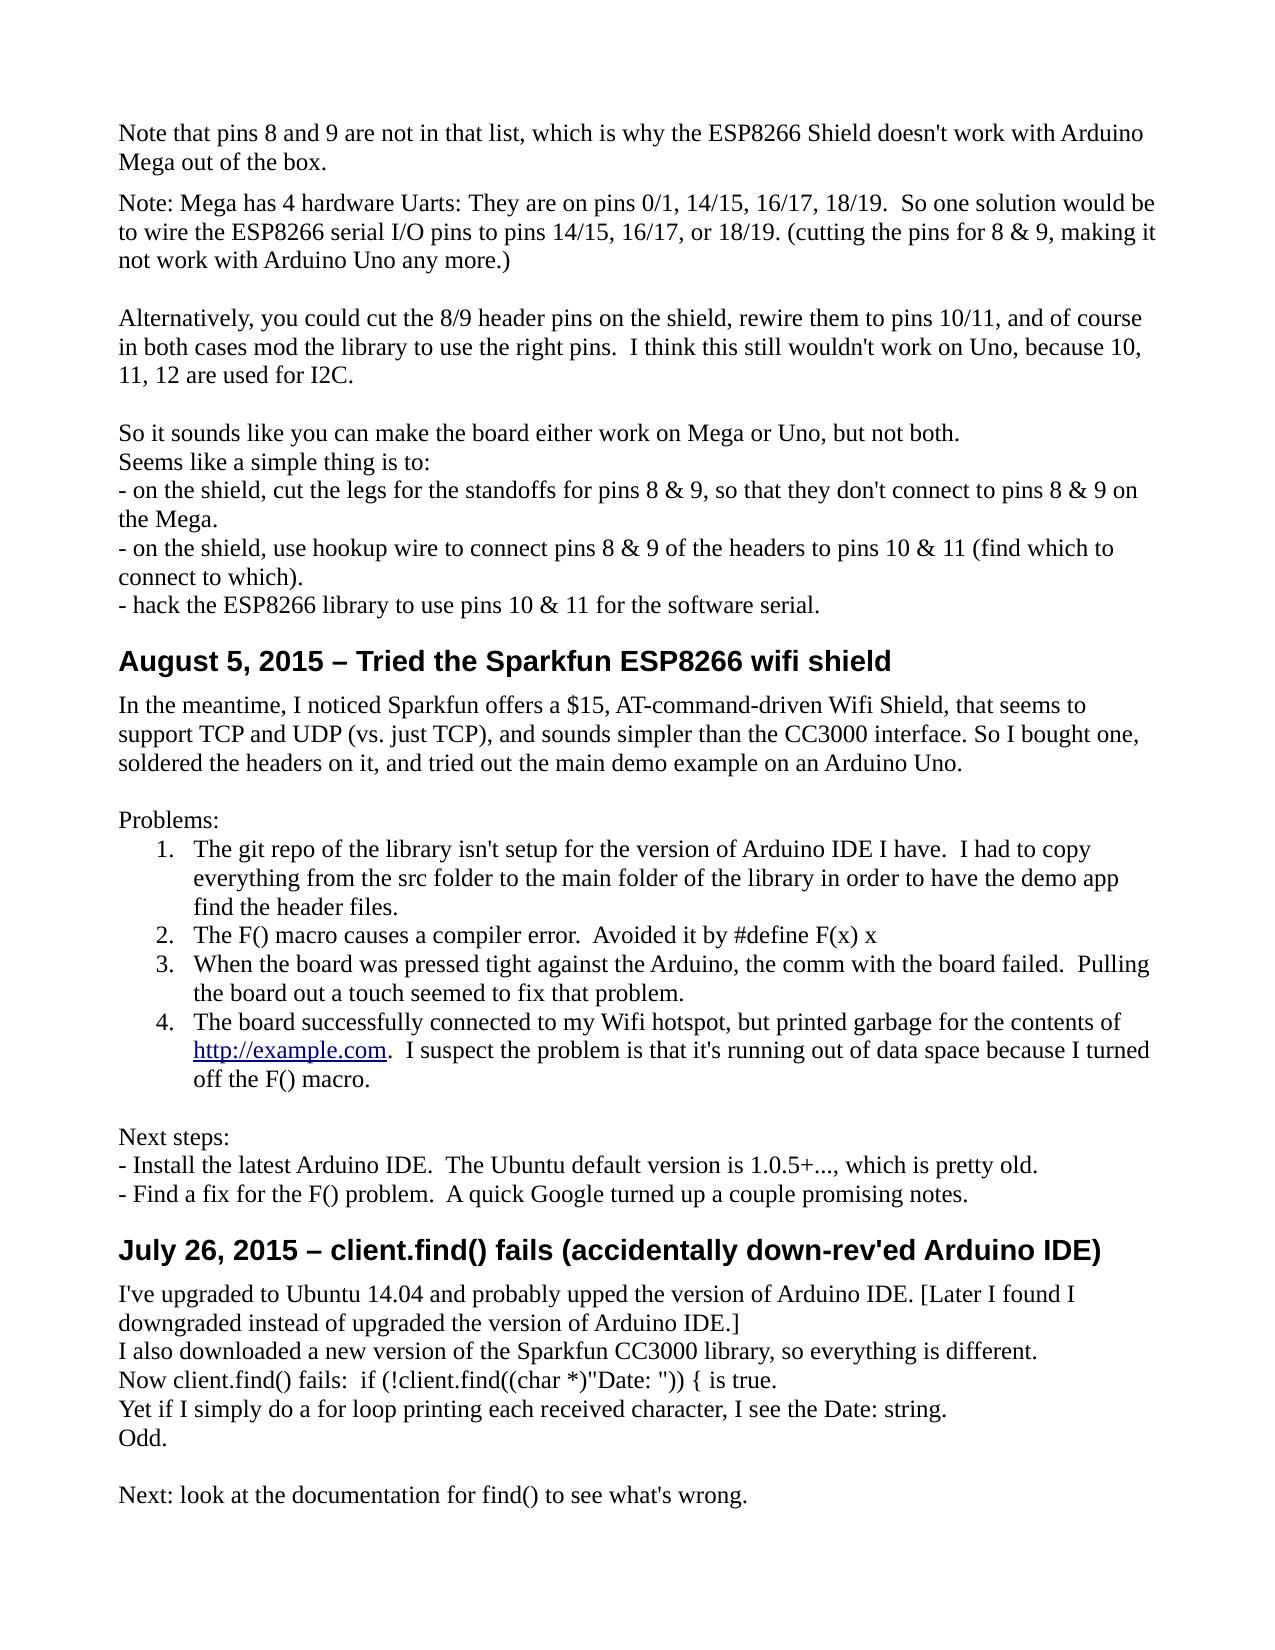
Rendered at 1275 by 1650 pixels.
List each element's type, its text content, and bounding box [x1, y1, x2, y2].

text Problems: [118, 805, 1157, 834]
text Yet if I simply do a for loop printing each received character, I see the Date: string. [118, 1394, 1157, 1423]
text Note that pins 8 and 9 are not in that list, which is why the ESP8266 Shield doesn't work with Arduino Mega out of the box. [118, 118, 1157, 176]
text Note: Mega has 4 hardware Uarts: They are on pins 0/1, 14/15, 16/17, 18/19. So one solution would be to wire the ESP8266 serial I/O pins to pins 14/15, 16/17, or 18/19. (cutting the pins for 8 & 9, making it not work with Arduino Uno any more.) [118, 188, 1157, 274]
text - Find a fix for the F() problem. A quick Google turned up a couple promising notes. [118, 1179, 1157, 1208]
text So it sounds like you can make the board either work on Mega or Uno, but not both. [118, 418, 1157, 447]
list The board successfully connected to my Wifi hotspot, but printed garbage for the contents of http://example.com. I suspect the problem is that it's running out of data space because I turned off the F() macro. [156, 1007, 1157, 1093]
text Now client.find() fails: if (!client.find((char *)"Date: ")) { is true. [118, 1365, 1157, 1394]
text - Install the latest Arduino IDE. The Ubuntu default version is 1.0.5+..., which is pretty old. [118, 1150, 1157, 1179]
text I've upgraded to Ubuntu 14.04 and probably upped the version of Arduino IDE. [Later I found I downgraded instead of upgraded the version of Arduino IDE.] [118, 1279, 1157, 1336]
text Next: look at the documentation for find() to see what's wrong. [118, 1480, 1157, 1509]
list The F() macro causes a compiler error. Avoided it by #define F(x) x [156, 920, 1157, 949]
list The git repo of the library isn't setup for the version of Arduino IDE I have. I had to copy everything from the src folder to the main folder of the library in order to have the demo app find the header files. [156, 834, 1157, 920]
text Seems like a simple thing is to: [118, 447, 1157, 476]
text In the meantime, I noticed Sparkfun offers a $15, AT-command-driven Wifi Shield, that seems to support TCP and UDP (vs. just TCP), and sounds simpler than the CC3000 interface. So I bought one, soldered the headers on it, and tried out the main demo example on an Arduino Uno. [118, 690, 1157, 777]
text Odd. [118, 1423, 1157, 1451]
text Next steps: [118, 1122, 1157, 1150]
text I also downloaded a new version of the Sparkfun CC3000 library, so everything is different. [118, 1336, 1157, 1365]
list When the board was pressed tight against the Arduino, the comm with the board failed. Pulling the board out a touch seemed to fix that problem. [156, 949, 1157, 1007]
subtitle July 26, 2015 – client.find() fails (accidentally down-rev'ed Arduino IDE) [118, 1233, 1157, 1266]
text - hack the ESP8266 library to use pins 10 & 11 for the software serial. [118, 591, 1157, 619]
text - on the shield, cut the legs for the standoffs for pins 8 & 9, so that they don't connect to pins 8 & 9 on the Mega. [118, 476, 1157, 533]
subtitle August 5, 2015 – Tried the Sparkfun ESP8266 wifi shield [118, 644, 1157, 678]
text - on the shield, use hookup wire to connect pins 8 & 9 of the headers to pins 10 & 11 (find which to connect to which). [118, 533, 1157, 591]
text Alternatively, you could cut the 8/9 header pins on the shield, rewire them to pins 10/11, and of course in both cases mod the library to use the right pins. I think this still wouldn't work on Uno, because 10, 11, 12 are used for I2C. [118, 303, 1157, 389]
